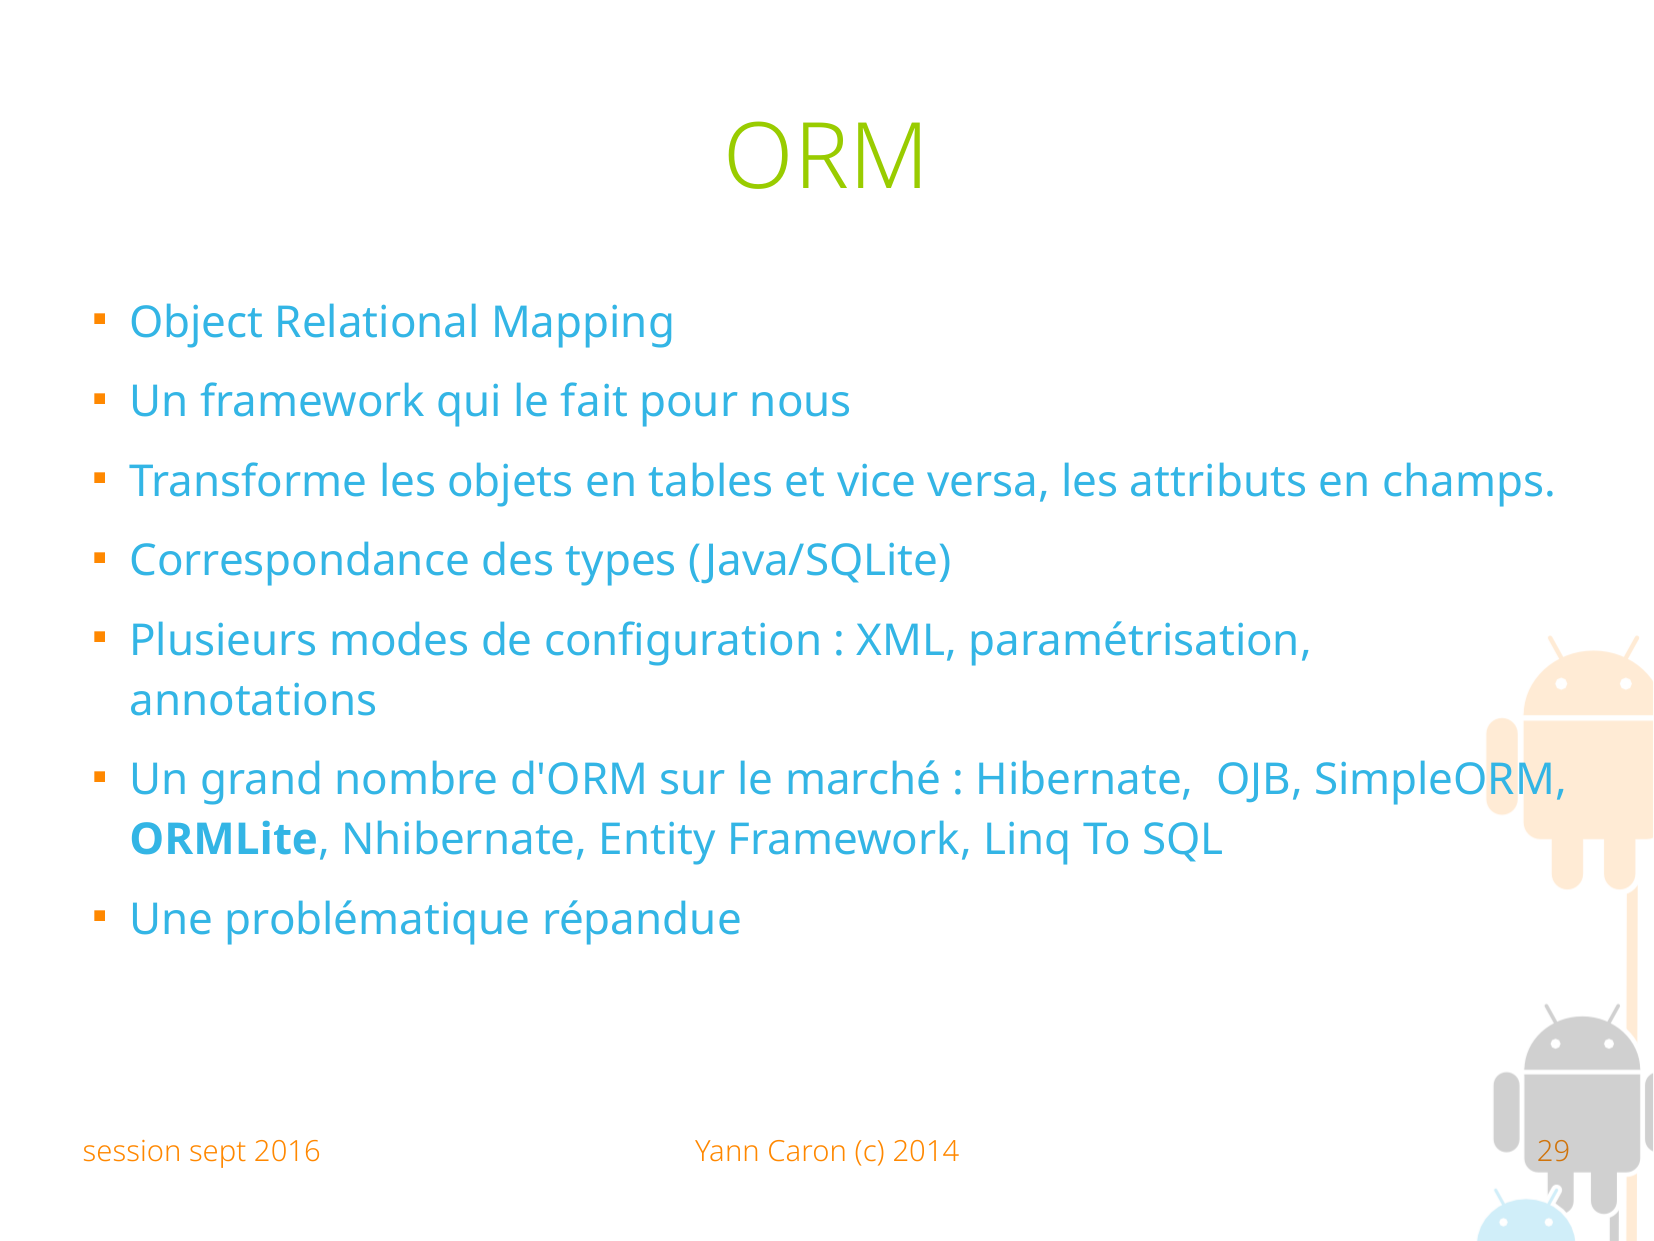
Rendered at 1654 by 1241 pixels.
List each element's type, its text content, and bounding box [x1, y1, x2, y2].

title ORM [82, 49, 1571, 257]
list Object Relational Mapping Un framework qui le fait pour nous Transforme les objets en tables et vice versa, les attributs en champs. Correspondance des types (Java/SQLite) Plusieurs modes de configuration : XML, paramétrisation, annotations Un grand nombre d'ORM sur le marché : Hibernate, OJB, SimpleORM, ORMLite, Nhibernate, Entity Framework, Linq To SQL Une problématique répandue [82, 290, 1571, 1010]
picture [240, 423, 1654, 1241]
